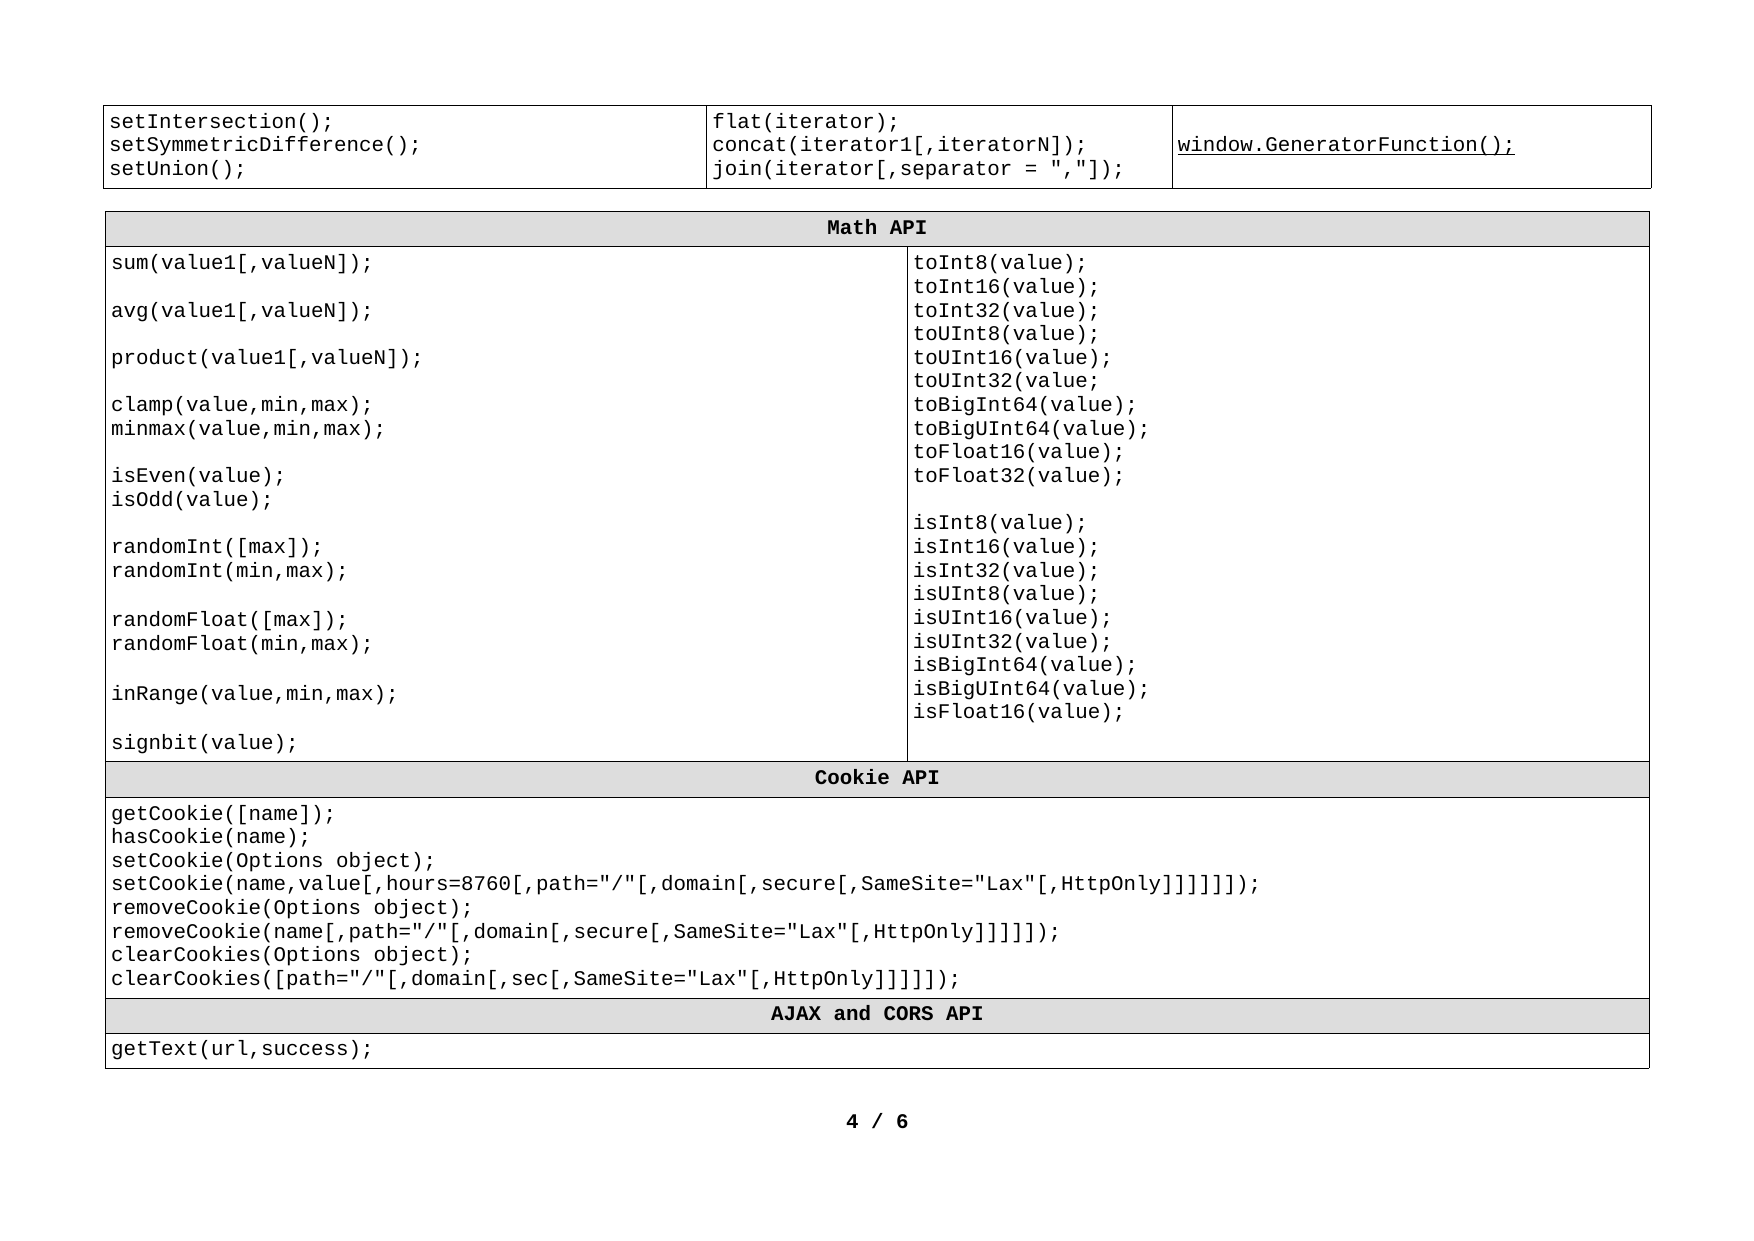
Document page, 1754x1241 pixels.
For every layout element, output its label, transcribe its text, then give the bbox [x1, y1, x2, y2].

table_header Math API [106, 212, 1649, 246]
table_cell getCookie([name]); hasCookie(name); setCookie(Options object); setCookie(name,value[,hours=8760[,path="/"[,domain[,secure[,SameSite="Lax"[,HttpOnly]]]]]]); removeCookie(Options object); removeCookie(name[,path="/"[,domain[,secure[,SameSite="Lax"[,HttpOnly]]]]]); clearCookies(Options object); clearCookies([path="/"[,domain[,sec[,SameSite="Lax"[,HttpOnly]]]]]); [106, 798, 1649, 997]
table_cell window.GeneratorFunction(); [1173, 106, 1651, 187]
table_cell getText(url,success); [106, 1034, 1649, 1068]
table_cell sum(value1[,valueN]); avg(value1[,valueN]); product(value1[,valueN]); clamp(value,min,max); minmax(value,min,max); isEven(value); isOdd(value); randomInt([max]); randomInt(min,max); randomFloat([max]); randomFloat(min,max); inRange(value,min,max); signbit(value); [106, 247, 907, 761]
table_cell Cookie API [106, 762, 1649, 797]
table_cell toInt8(value); toInt16(value); toInt32(value); toUInt8(value); toUInt16(value); toUInt32(value; toBigInt64(value); toBigUInt64(value); toFloat16(value); toFloat32(value); isInt8(value); isInt16(value); isInt32(value); isUInt8(value); isUInt16(value); isUInt32(value); isBigInt64(value); isBigUInt64(value); isFloat16(value); [908, 247, 1649, 761]
table_cell AJAX and CORS API [106, 999, 1649, 1033]
